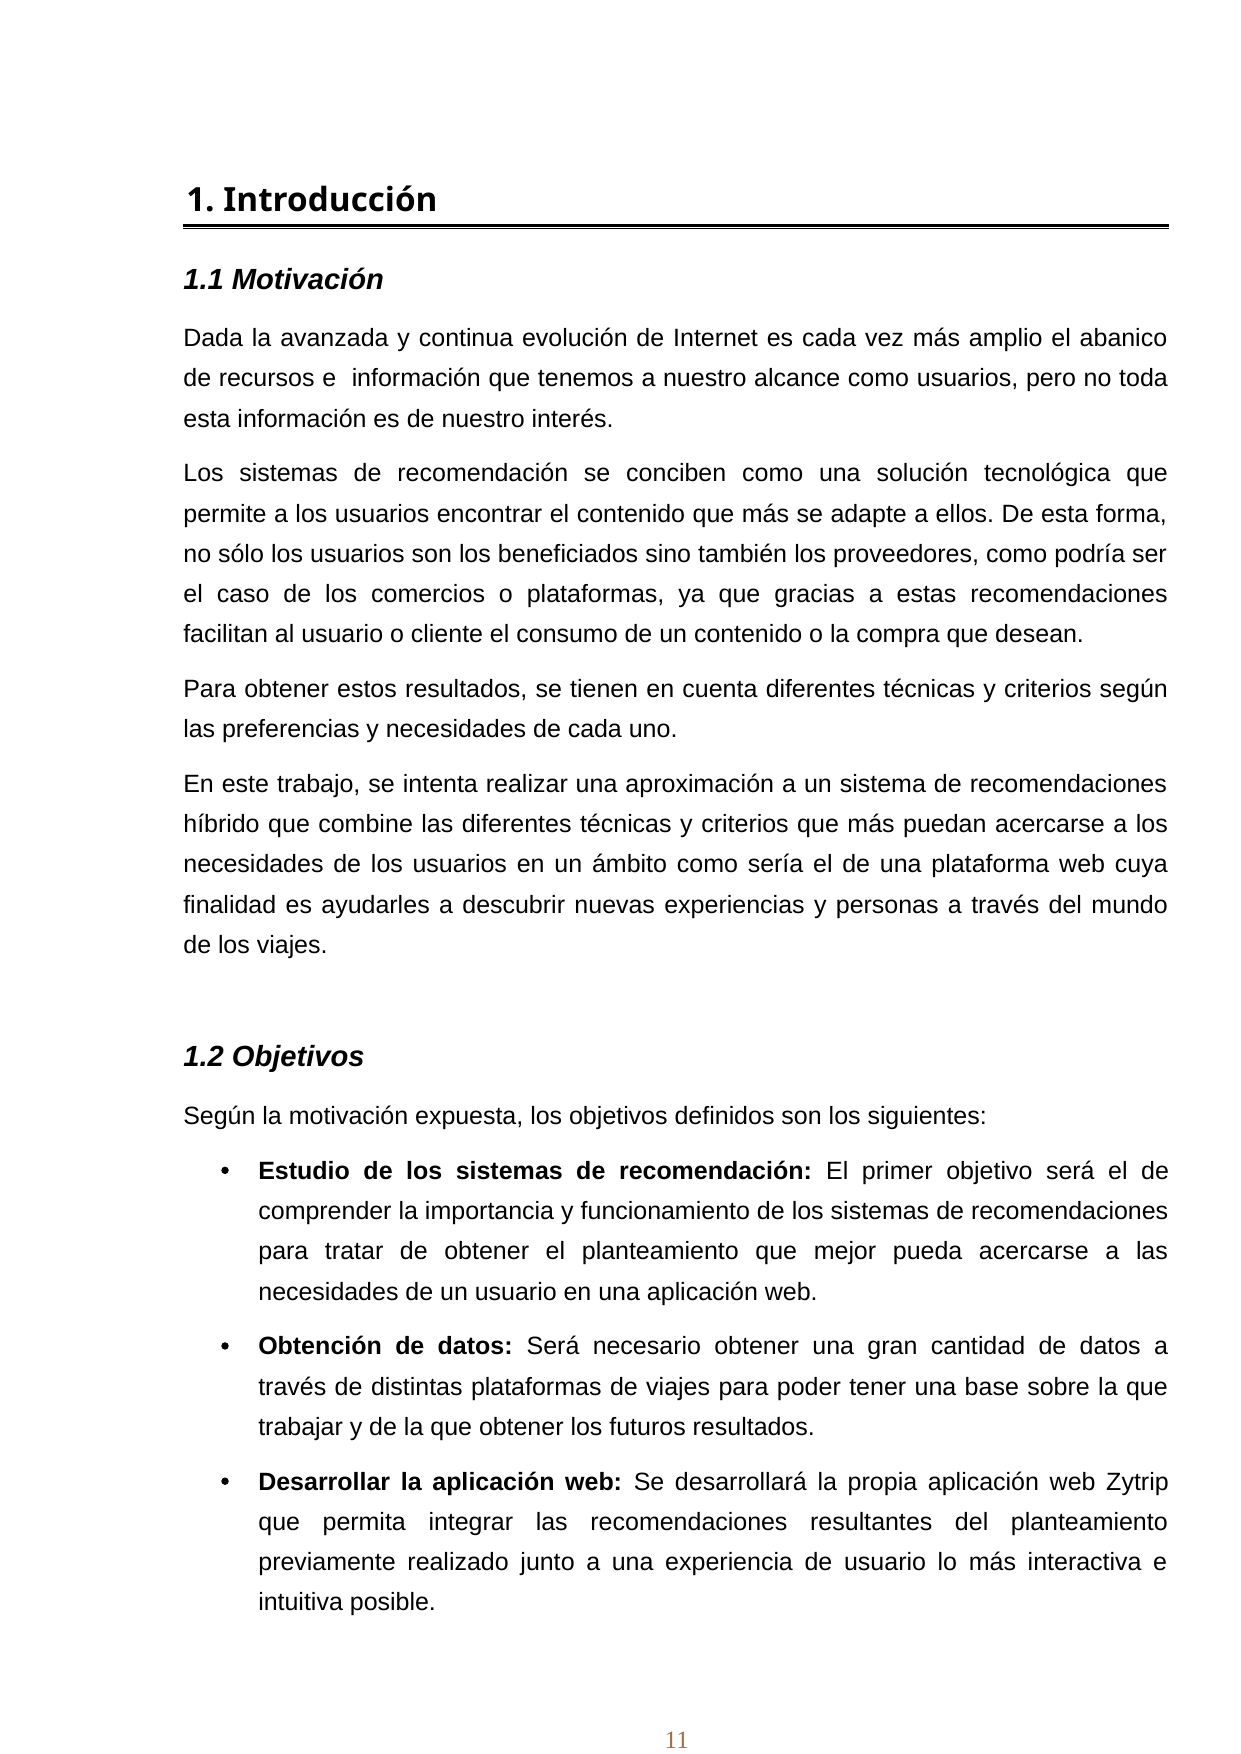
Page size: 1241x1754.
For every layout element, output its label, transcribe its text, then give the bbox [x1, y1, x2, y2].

text En este trabajo, se intenta realizar una aproximación a un sistema de recomendaciones híbrido que combine las diferentes técnicas y criterios que más puedan acercarse a los necesidades de los usuarios en un ámbito como sería el de una plataforma web cuya finalidad es ayudarles a descubrir nuevas experiencias y personas a través del mundo de los viajes. [183, 769, 1169, 959]
text 1.1 Motivación [183, 262, 1169, 295]
list Obtención de datos: Será necesario obtener una gran cantidad de datos a través de distintas plataformas de viajes para poder tener una base sobre la que trabajar y de la que obtener los futuros resultados. [221, 1331, 1169, 1441]
text Según la motivación expuesta, los objetivos definidos son los siguientes: [183, 1101, 1169, 1130]
text Para obtener estos resultados, se tienen en cuenta diferentes técnicas y criterios según las preferencias y necesidades de cada uno. [183, 674, 1169, 743]
text Los sistemas de recomendación se conciben como una solución tecnológica que permite a los usuarios encontrar el contenido que más se adapte a ellos. De esta forma, no sólo los usuarios son los beneficiados sino también los proveedores, como podría ser el caso de los comercios o plataformas, ya que gracias a estas recomendaciones facilitan al usuario o cliente el consumo de un contenido o la compra que desean. [183, 458, 1169, 648]
text 1. Introducción [183, 173, 1169, 224]
text Dada la avanzada y continua evolución de Internet es cada vez más amplio el abanico de recursos e información que tenemos a nuestro alcance como usuarios, pero no toda esta información es de nuestro interés. [183, 323, 1169, 432]
list Desarrollar la aplicación web: Se desarrollará la propia aplicación web Zytrip que permita integrar las recomendaciones resultantes del planteamiento previamente realizado junto a una experiencia de usuario lo más interactiva e intuitiva posible. [221, 1467, 1169, 1616]
text 1.2 Objetivos [183, 1039, 1169, 1073]
list Estudio de los sistemas de recomendación: El primer objetivo será el de comprender la importancia y funcionamiento de los sistemas de recomendaciones para tratar de obtener el planteamiento que mejor pueda acercarse a las necesidades de un usuario en una aplicación web. [221, 1156, 1169, 1305]
